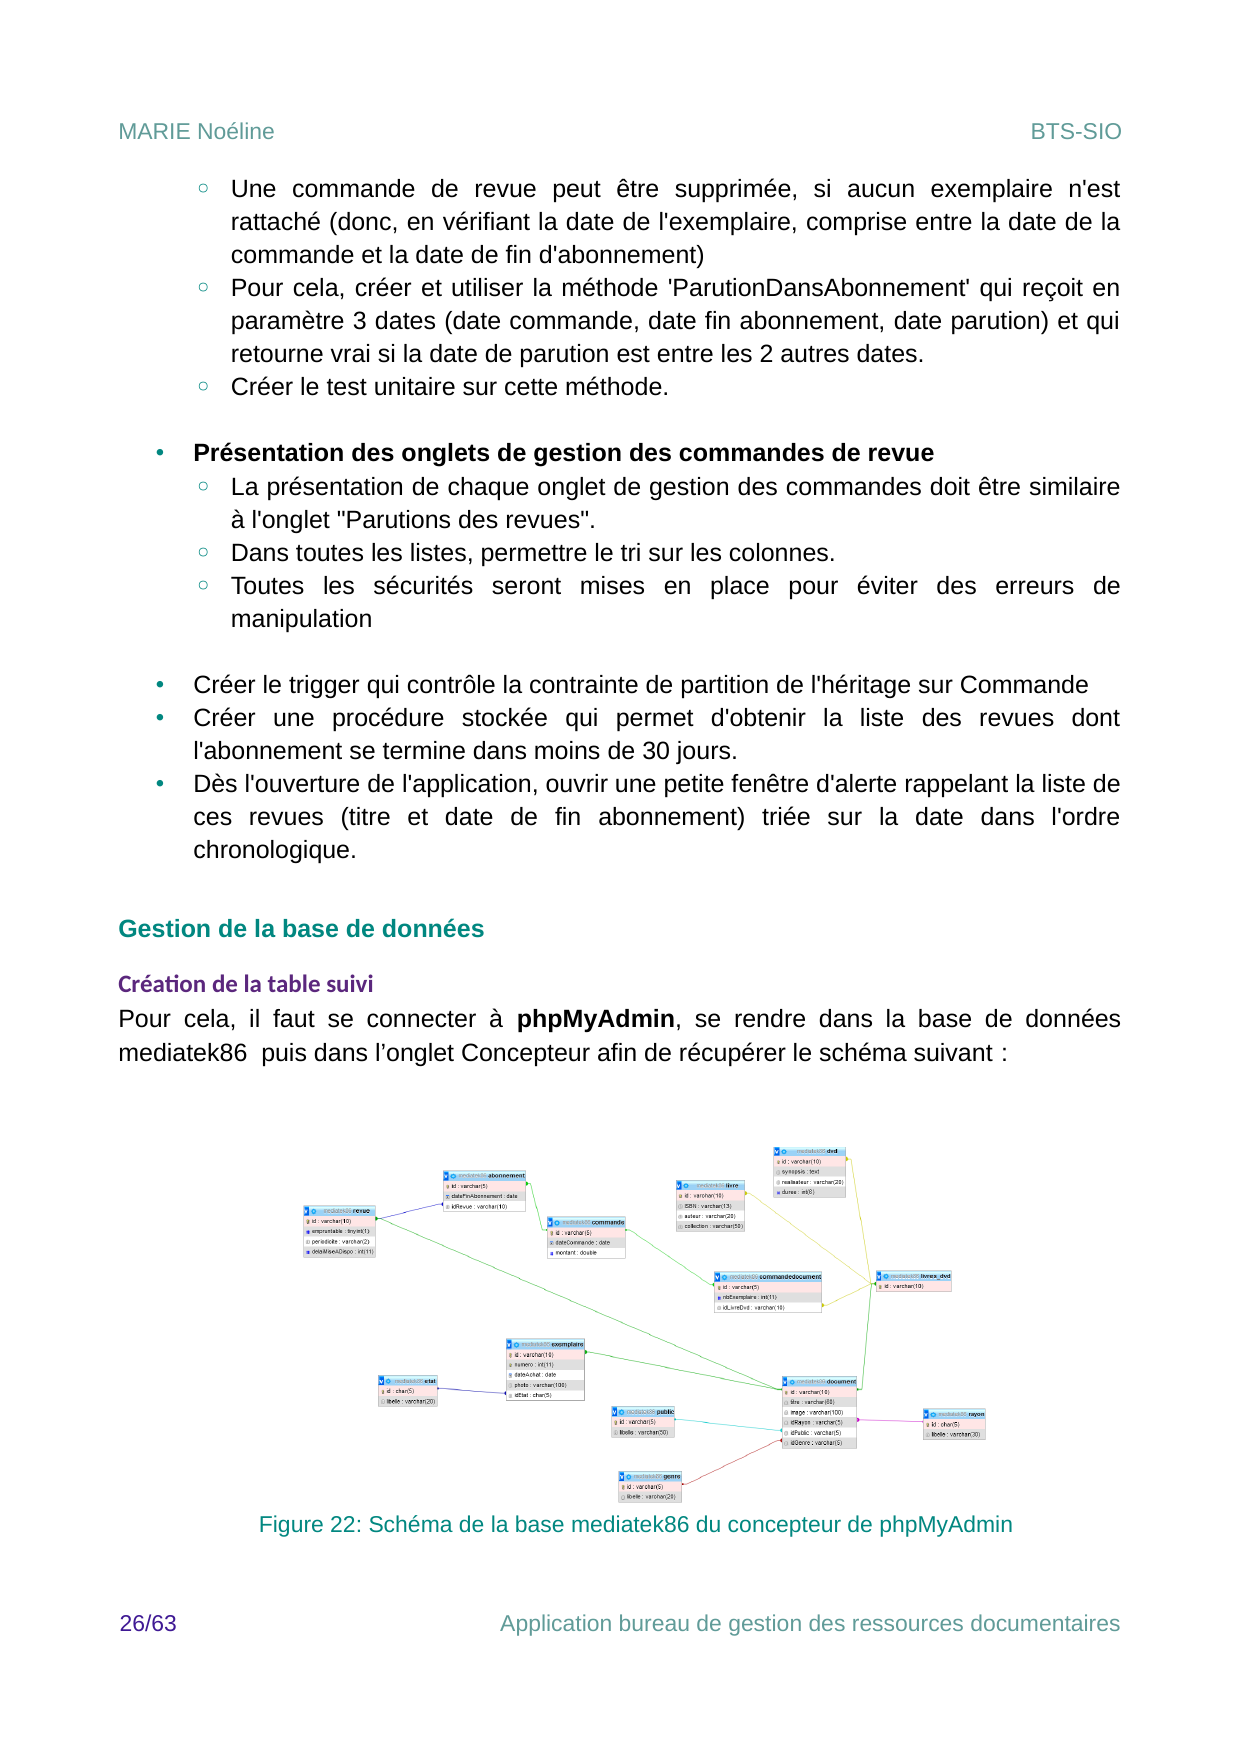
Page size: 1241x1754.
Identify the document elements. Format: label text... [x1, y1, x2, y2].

subtitle Gestion de la base de données [118, 914, 1122, 943]
text Pour cela, il faut se connecter à phpMyAdmin, se rendre dans la base de données mediatek86 puis dans l’onglet Concepteur afin de récupérer le schéma suivant : [118, 1004, 1122, 1066]
text Figure 22: Schéma de la base mediatek86 du concepteur de phpMyAdmin [232, 1511, 1040, 1537]
list Créer une procédure stockée qui permet d'obtenir la liste des revues dont l'abonnement se termine dans moins de 30 jours. [156, 703, 1122, 765]
list Créer le trigger qui contrôle la contrainte de partition de l'héritage sur Commande [156, 670, 1122, 699]
list Créer le test unitaire sur cette méthode. [193, 372, 1122, 401]
list Dès l'ouverture de l'application, ouvrir une petite fenêtre d'alerte rappelant la liste de ces revues (titre et date de fin abonnement) triée sur la date dans l'ordre chronologique. [156, 769, 1122, 864]
list Présentation des onglets de gestion des commandes de revue [156, 438, 1122, 467]
picture [284, 1147, 988, 1511]
list Dans toutes les listes, permettre le tri sur les colonnes. [193, 538, 1122, 567]
list La présentation de chaque onglet de gestion des commandes doit être similaire à l'onglet "Parutions des revues". [193, 472, 1122, 533]
subtitle Création de la table suivi [118, 968, 1122, 998]
list Une commande de revue peut être supprimée, si aucun exemplaire n'est rattaché (donc, en vérifiant la date de l'exemplaire, comprise entre la date de la commande et la date de fin d'abonnement) [193, 174, 1122, 269]
list Pour cela, créer et utiliser la méthode 'ParutionDansAbonnement' qui reçoit en paramètre 3 dates (date commande, date fin abonnement, date parution) et qui retourne vrai si la date de parution est entre les 2 autres dates. [193, 273, 1122, 368]
list Toutes les sécurités seront mises en place pour éviter des erreurs de manipulation [193, 571, 1122, 633]
